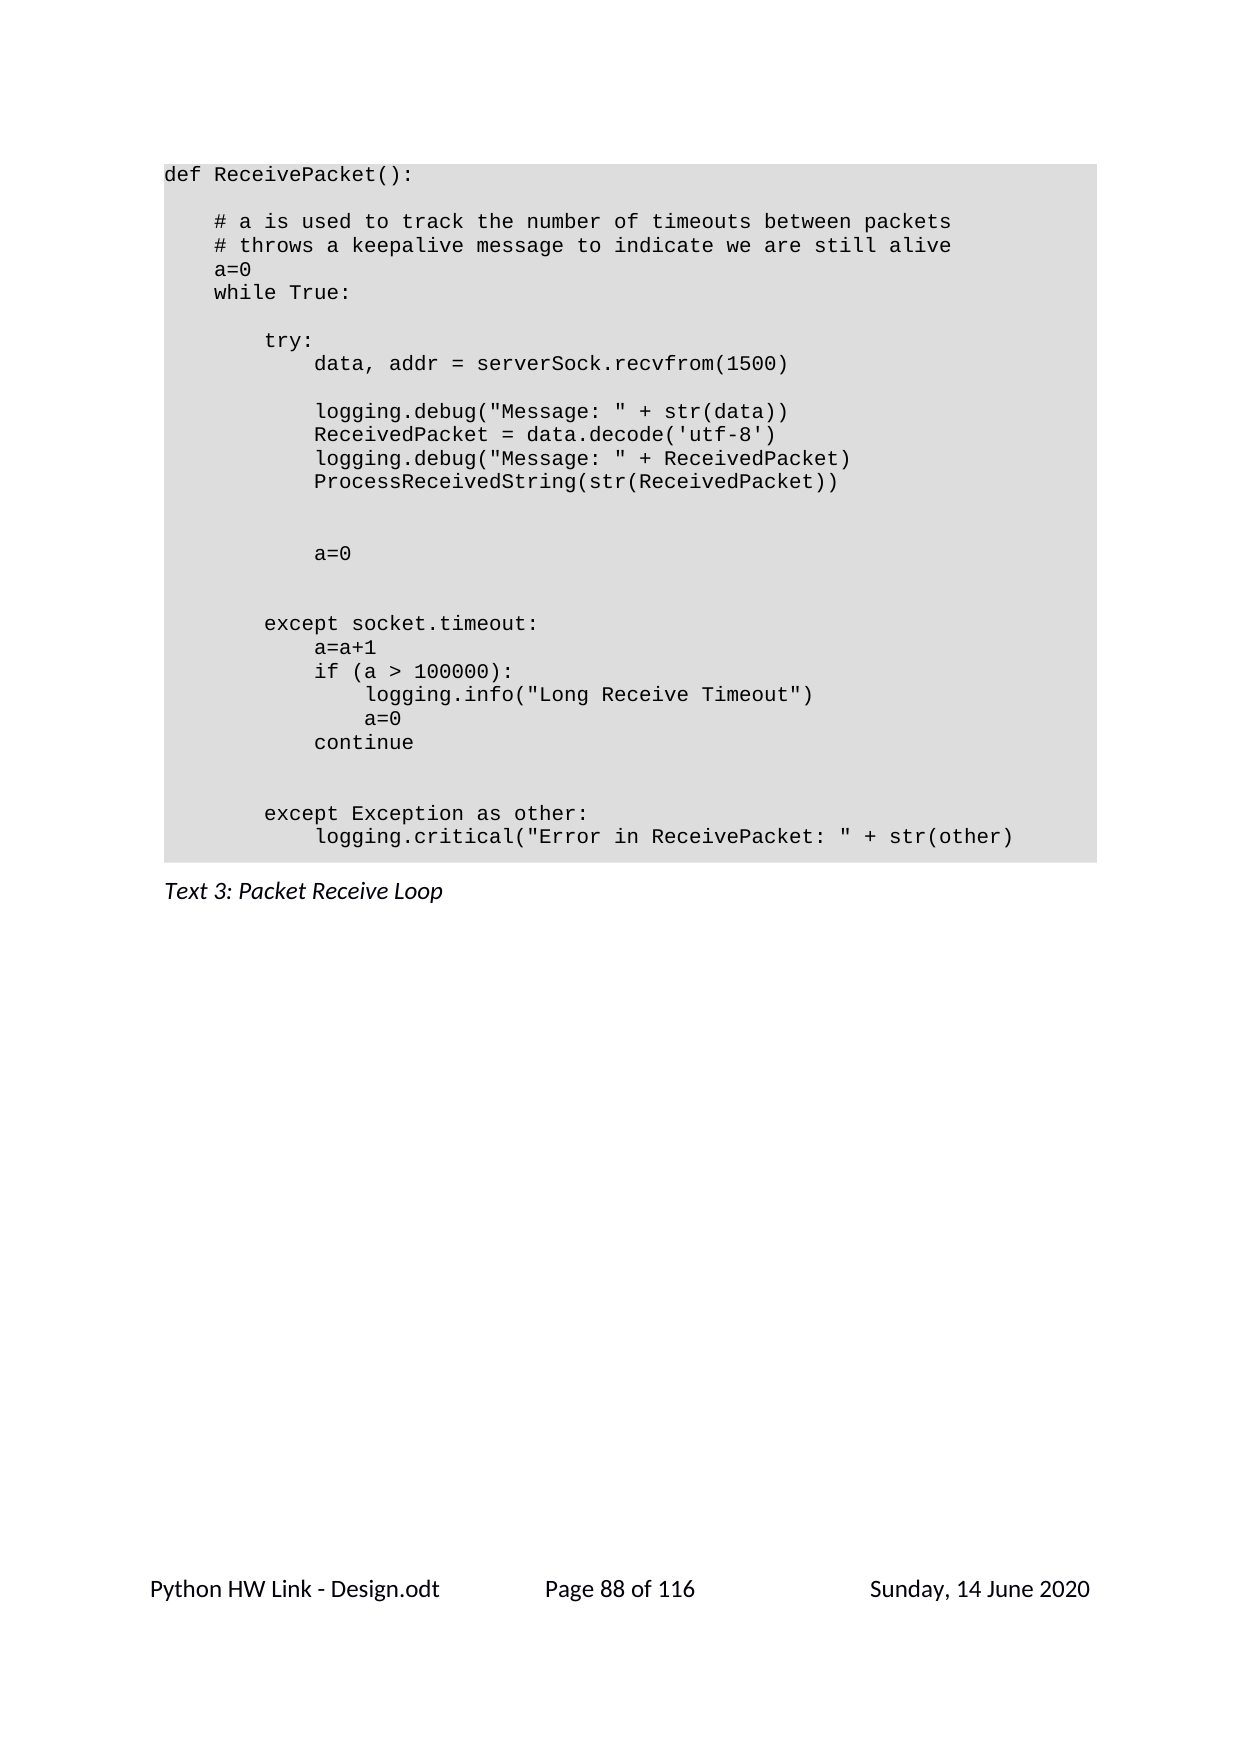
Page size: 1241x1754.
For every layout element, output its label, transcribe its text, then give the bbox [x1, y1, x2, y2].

text Text 3: Packet Receive Loop [164, 863, 1097, 906]
